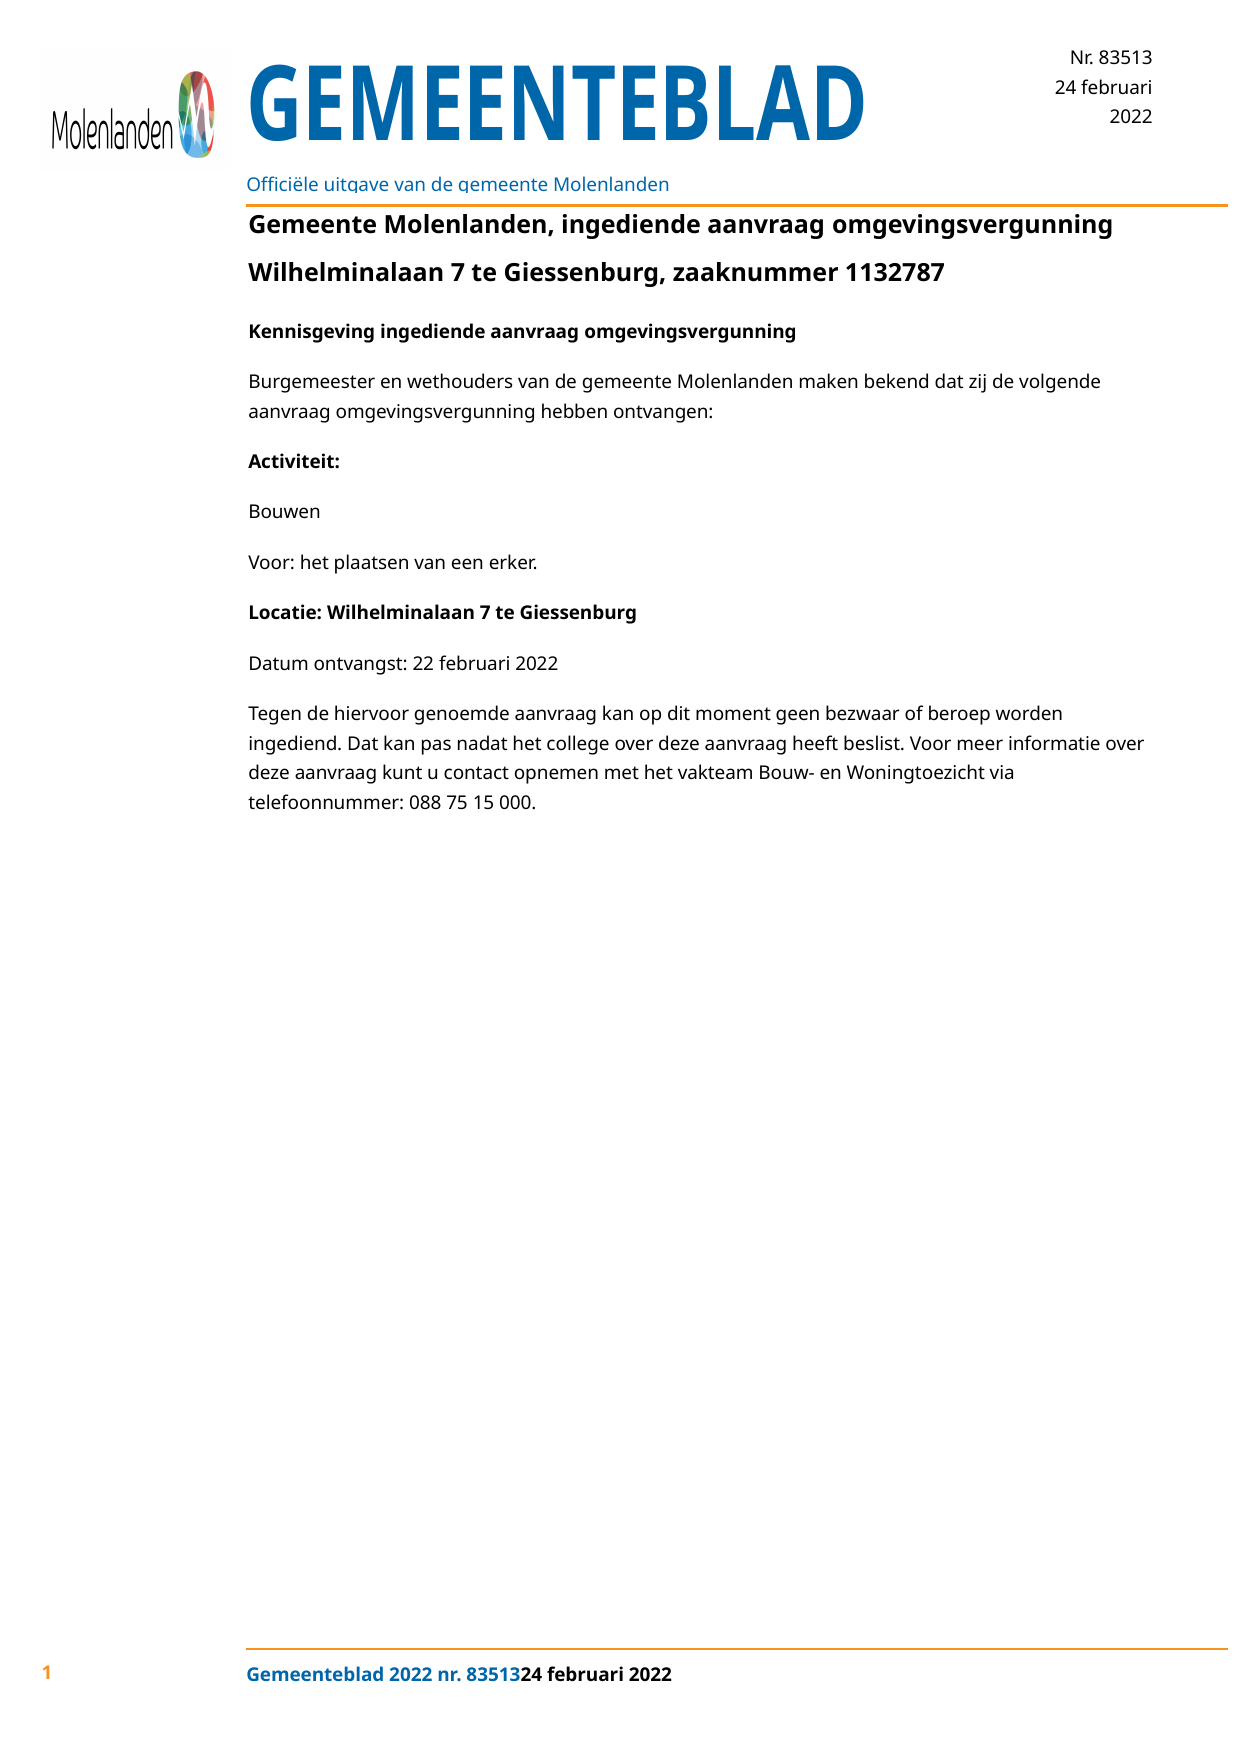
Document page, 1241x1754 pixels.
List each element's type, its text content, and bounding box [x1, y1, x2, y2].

text Datum ontvangst: 22 februari 2022 [248, 650, 1152, 676]
text Locatie: Wilhelminalaan 7 te Giessenburg [248, 599, 1152, 625]
text Tegen de hiervoor genoemde aanvraag kan op dit moment geen bezwaar of beroep worden ingediend. Dat kan pas nadat het college over deze aanvraag heeft beslist. Voor meer informatie over deze aanvraag kunt u contact opnemen met het vakteam Bouw- en Woningtoezicht via telefoonnummer: 088 75 15 000. [248, 700, 1152, 815]
text Kennisgeving ingediende aanvraag omgevingsvergunning [248, 318, 1152, 344]
text Burgemeester en wethouders van de gemeente Molenlanden maken bekend dat zij de volgende aanvraag omgevingsvergunning hebben ontvangen: [248, 368, 1152, 424]
text Bouwen [248, 499, 1152, 524]
text Gemeente Molenlanden, ingediende aanvraag omgevingsvergunning Wilhelminalaan 7 te Giessenburg, zaaknummer 1132787 [248, 207, 1152, 288]
picture [41, 47, 231, 172]
text Activiteit: [248, 448, 1152, 474]
text Voor: het plaatsen van een erker. [248, 549, 1152, 575]
